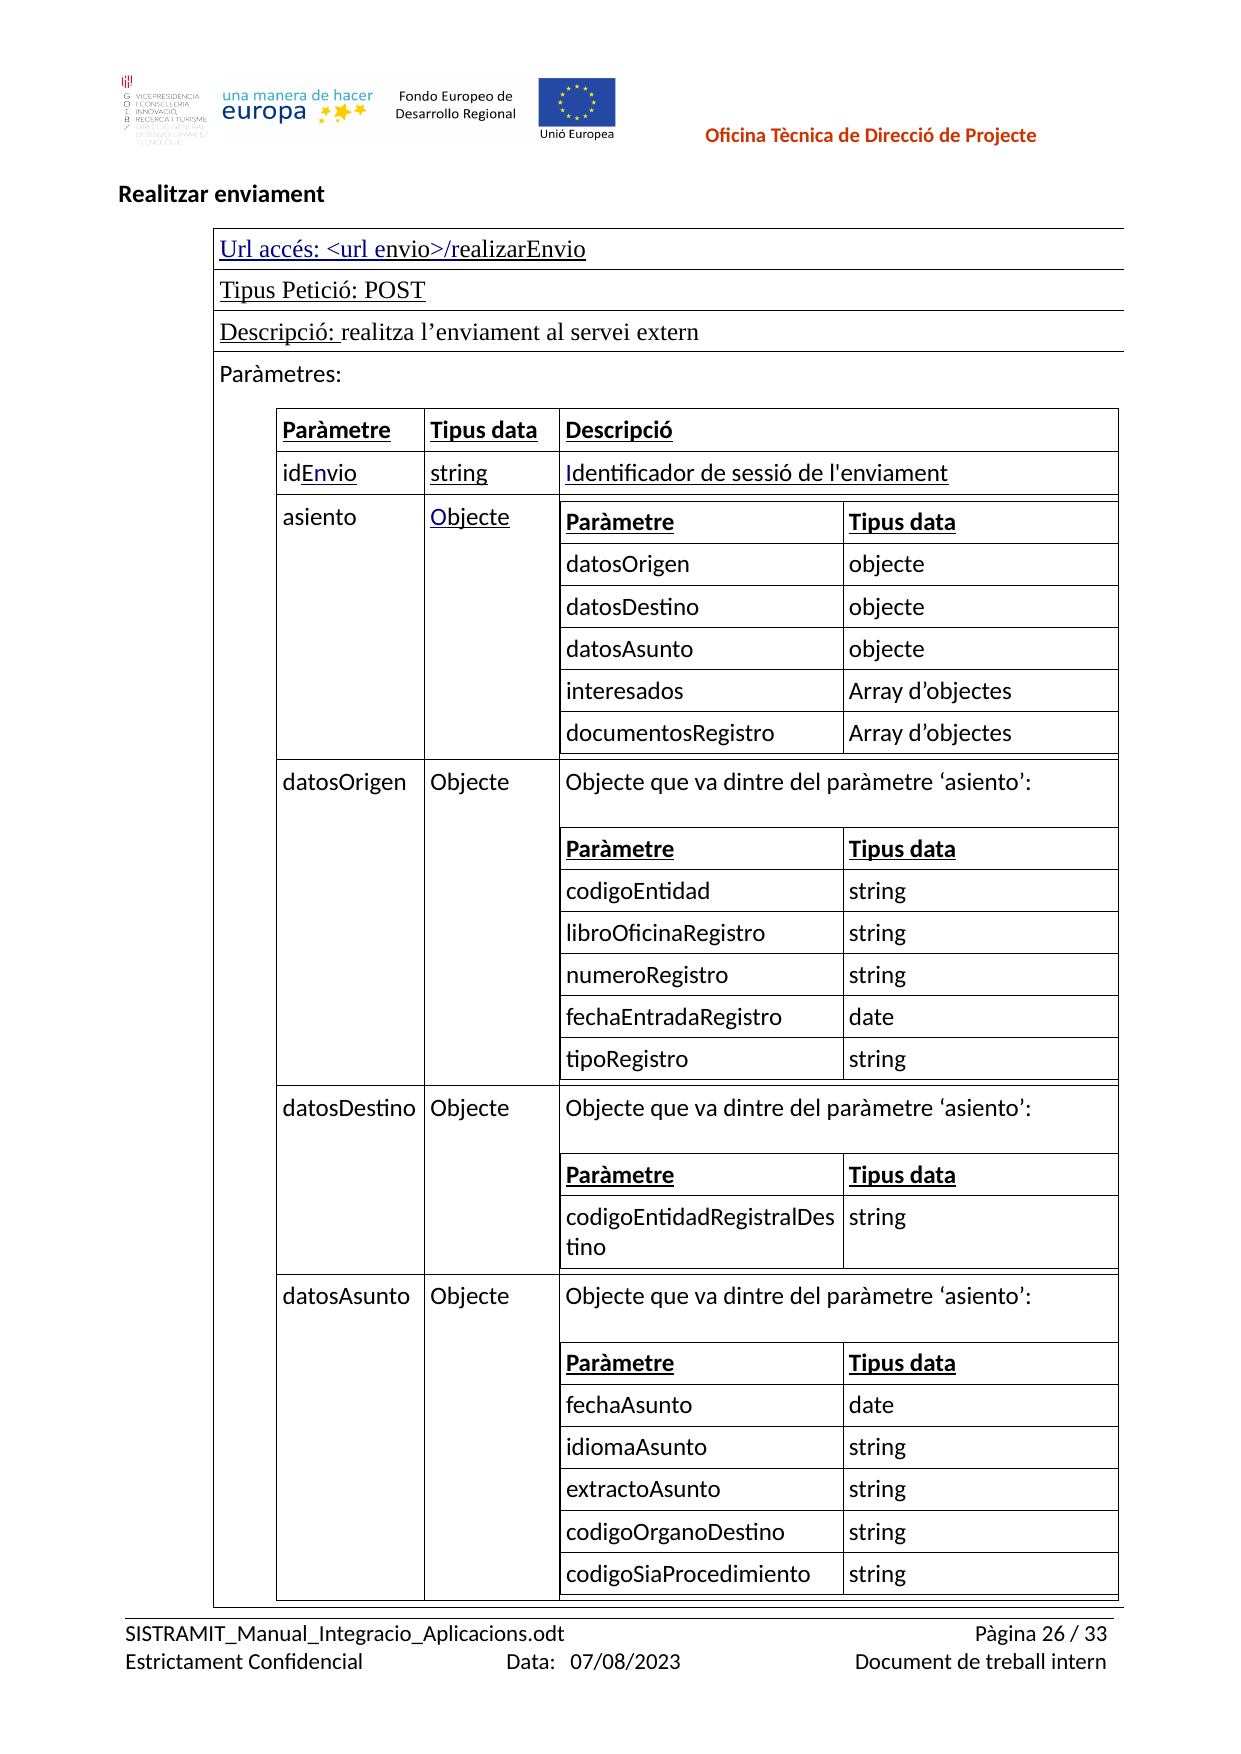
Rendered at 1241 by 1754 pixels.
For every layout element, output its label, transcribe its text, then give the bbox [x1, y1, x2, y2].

table_cell Array d’objectes [844, 670, 1118, 711]
table_cell Objecte [425, 760, 559, 1085]
table_cell string [844, 1038, 1118, 1079]
table_cell fechaAsunto [561, 1385, 843, 1426]
table_cell string [844, 870, 1118, 911]
table_cell idiomaAsunto [561, 1427, 843, 1468]
table_cell codigoOrganoDestino [561, 1511, 843, 1552]
table_cell fechaEntradaRegistro [561, 996, 843, 1037]
table_cell numeroRegistro [561, 954, 843, 995]
table_cell string [844, 1469, 1118, 1510]
table_cell Objecte [425, 495, 559, 759]
table_cell string [844, 1553, 1118, 1594]
table_cell idEnvio [277, 452, 424, 494]
table_header Descripció [560, 409, 1118, 451]
table_cell tipoRegistro [561, 1038, 843, 1079]
table_cell Objecte que va dintre del paràmetre ‘asiento’: [560, 1275, 1118, 1342]
table_cell Objecte que va dintre del paràmetre ‘asiento’: [560, 1086, 1118, 1153]
table_cell libroOficinaRegistro [561, 912, 843, 953]
table_cell datosDestino [277, 1086, 424, 1274]
table_cell [560, 1595, 1118, 1600]
table_cell Objecte [425, 1275, 559, 1600]
table_cell date [844, 1385, 1118, 1426]
table_cell objecte [844, 544, 1118, 585]
table_cell codigoEntidadRegistralDestino [561, 1196, 843, 1268]
table_header Tipus data [844, 828, 1118, 869]
table_cell objecte [844, 586, 1118, 627]
table_header Paràmetre [561, 828, 843, 869]
table_header Url accés: <url envio>/realizarEnvio [214, 229, 1124, 269]
table_header Paràmetre [561, 1154, 843, 1195]
table_cell string [844, 912, 1118, 953]
table_cell objecte [844, 628, 1118, 669]
table_cell string [844, 1511, 1118, 1552]
picture [219, 73, 621, 147]
table_cell [560, 1269, 1118, 1274]
table_cell string [844, 954, 1118, 995]
table_cell date [844, 996, 1118, 1037]
table_cell string [844, 1427, 1118, 1468]
table_cell codigoEntidad [561, 870, 843, 911]
table_cell codigoSiaProcedimiento [561, 1553, 843, 1594]
table_cell Descripció: realitza l’enviament al servei extern [214, 311, 1124, 351]
table_cell Tipus Petició: POST [214, 270, 1124, 310]
text Realitzar enviament [118, 178, 1122, 208]
table_cell datosDestino [561, 586, 843, 627]
table_cell Objecte que va dintre del paràmetre ‘asiento’: [560, 760, 1118, 827]
table_cell Identificador de sessió de l'enviament [560, 452, 1118, 494]
table_cell string [844, 1196, 1118, 1268]
table_header Tipus data [844, 1343, 1118, 1384]
table_header Tipus data [844, 1154, 1118, 1195]
table_cell asiento [277, 495, 424, 759]
table_cell datosOrigen [561, 544, 843, 585]
table_cell string [425, 452, 559, 494]
table_header Paràmetre [277, 409, 424, 451]
table_header Tipus data [844, 502, 1118, 543]
table_header Paràmetre [561, 502, 843, 543]
table_cell interesados [561, 670, 843, 711]
table_cell Objecte [425, 1086, 559, 1274]
table_header Tipus data [425, 409, 559, 451]
picture [118, 73, 213, 147]
table_cell datosAsunto [561, 628, 843, 669]
table_header Paràmetre [561, 1343, 843, 1384]
table_cell Array d’objectes [844, 712, 1118, 753]
table_cell Paràmetres: [214, 352, 1124, 1607]
table_cell [560, 754, 1118, 759]
table_cell documentosRegistro [561, 712, 843, 753]
table_cell extractoAsunto [561, 1469, 843, 1510]
table_cell [560, 1080, 1118, 1085]
table_cell datosAsunto [277, 1275, 424, 1600]
table_cell datosOrigen [277, 760, 424, 1085]
table_cell [560, 495, 1118, 501]
